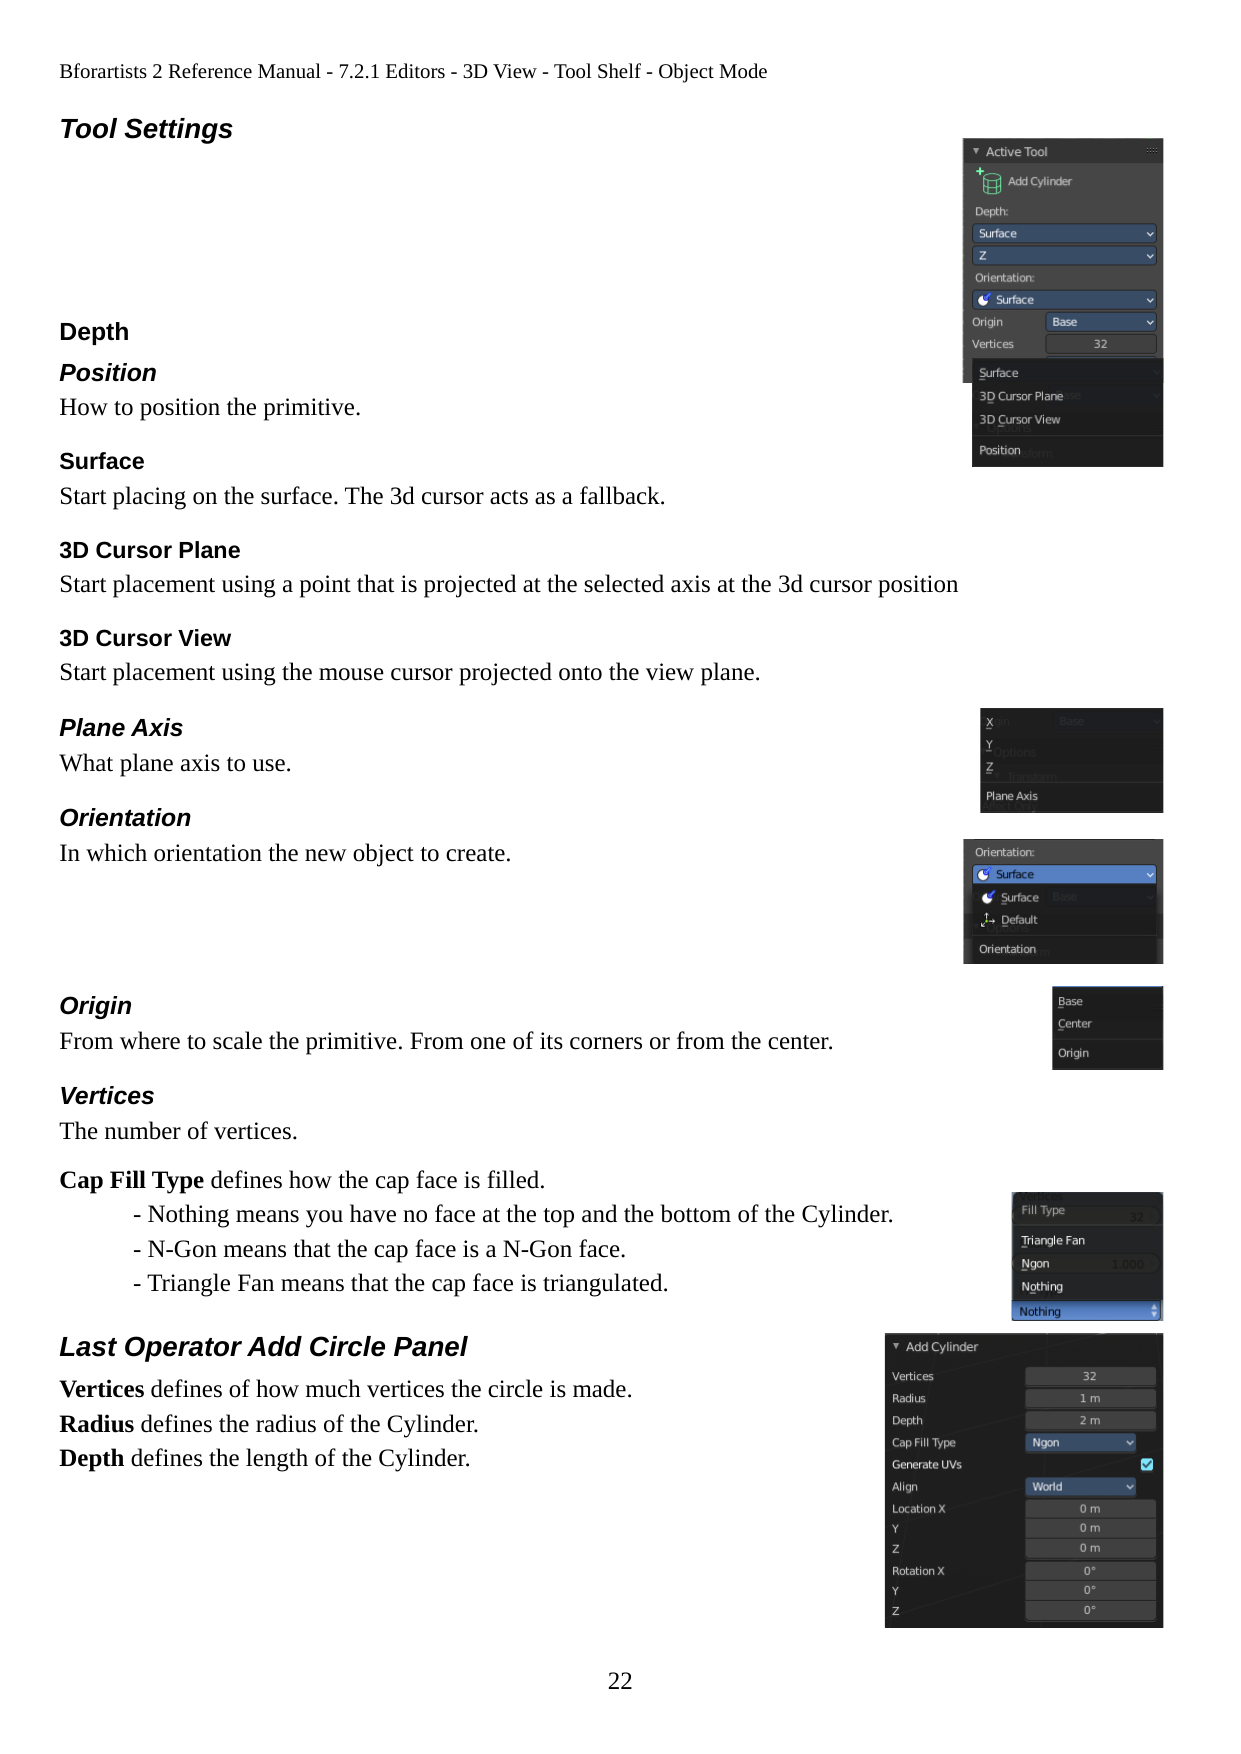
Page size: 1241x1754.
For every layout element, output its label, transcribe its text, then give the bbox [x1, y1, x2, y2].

subtitle [1164, 358, 1181, 386]
subtitle 3D Cursor View [59, 624, 1181, 651]
text What plane axis to use. [59, 748, 980, 776]
text Start placement using a point that is projected at the selected axis at the 3d cursor position [59, 569, 1181, 598]
subtitle Orientation [59, 803, 1181, 831]
subtitle Last Operator Add Circle Panel [59, 1330, 1181, 1362]
picture [962, 138, 1164, 467]
subtitle Surface [59, 448, 1181, 474]
text Vertices defines of how much vertices the circle is made. Radius defines the radius of the Cylinder. Depth defines the length of the Cylinder. [59, 1374, 884, 1472]
subtitle Plane Axis [59, 713, 980, 741]
picture [980, 708, 1164, 813]
text [1164, 748, 1181, 776]
subtitle Position [59, 358, 972, 386]
subtitle Tool Settings [59, 113, 1181, 144]
subtitle Vertices [59, 1081, 1181, 1110]
text From where to scale the primitive. From one of its corners or from the center. [59, 1026, 1052, 1055]
text Start placement using the mouse cursor projected onto the view plane. [59, 657, 1181, 686]
picture [884, 1333, 1164, 1628]
subtitle Depth [59, 317, 962, 345]
subtitle Origin [59, 991, 1052, 1020]
text How to position the primitive. [59, 392, 972, 421]
picture [963, 839, 1164, 964]
picture [1011, 1192, 1164, 1321]
picture [1052, 986, 1164, 1070]
subtitle [1164, 317, 1181, 345]
text Start placing on the surface. The 3d cursor acts as a fallback. [59, 481, 1181, 509]
text The number of vertices. [59, 1116, 1181, 1145]
subtitle [1164, 713, 1181, 741]
subtitle 3D Cursor Plane [59, 536, 1181, 563]
subtitle [1164, 991, 1181, 1020]
text In which orientation the new object to create. [59, 838, 1181, 866]
text Cap Fill Type defines how the cap face is filled. - Nothing means you have no face at the top and the bottom of the Cylinder. - N-Gon means that the cap face is a N-Gon face. - Triangle Fan means that the cap face is triangulated. [59, 1165, 1181, 1297]
